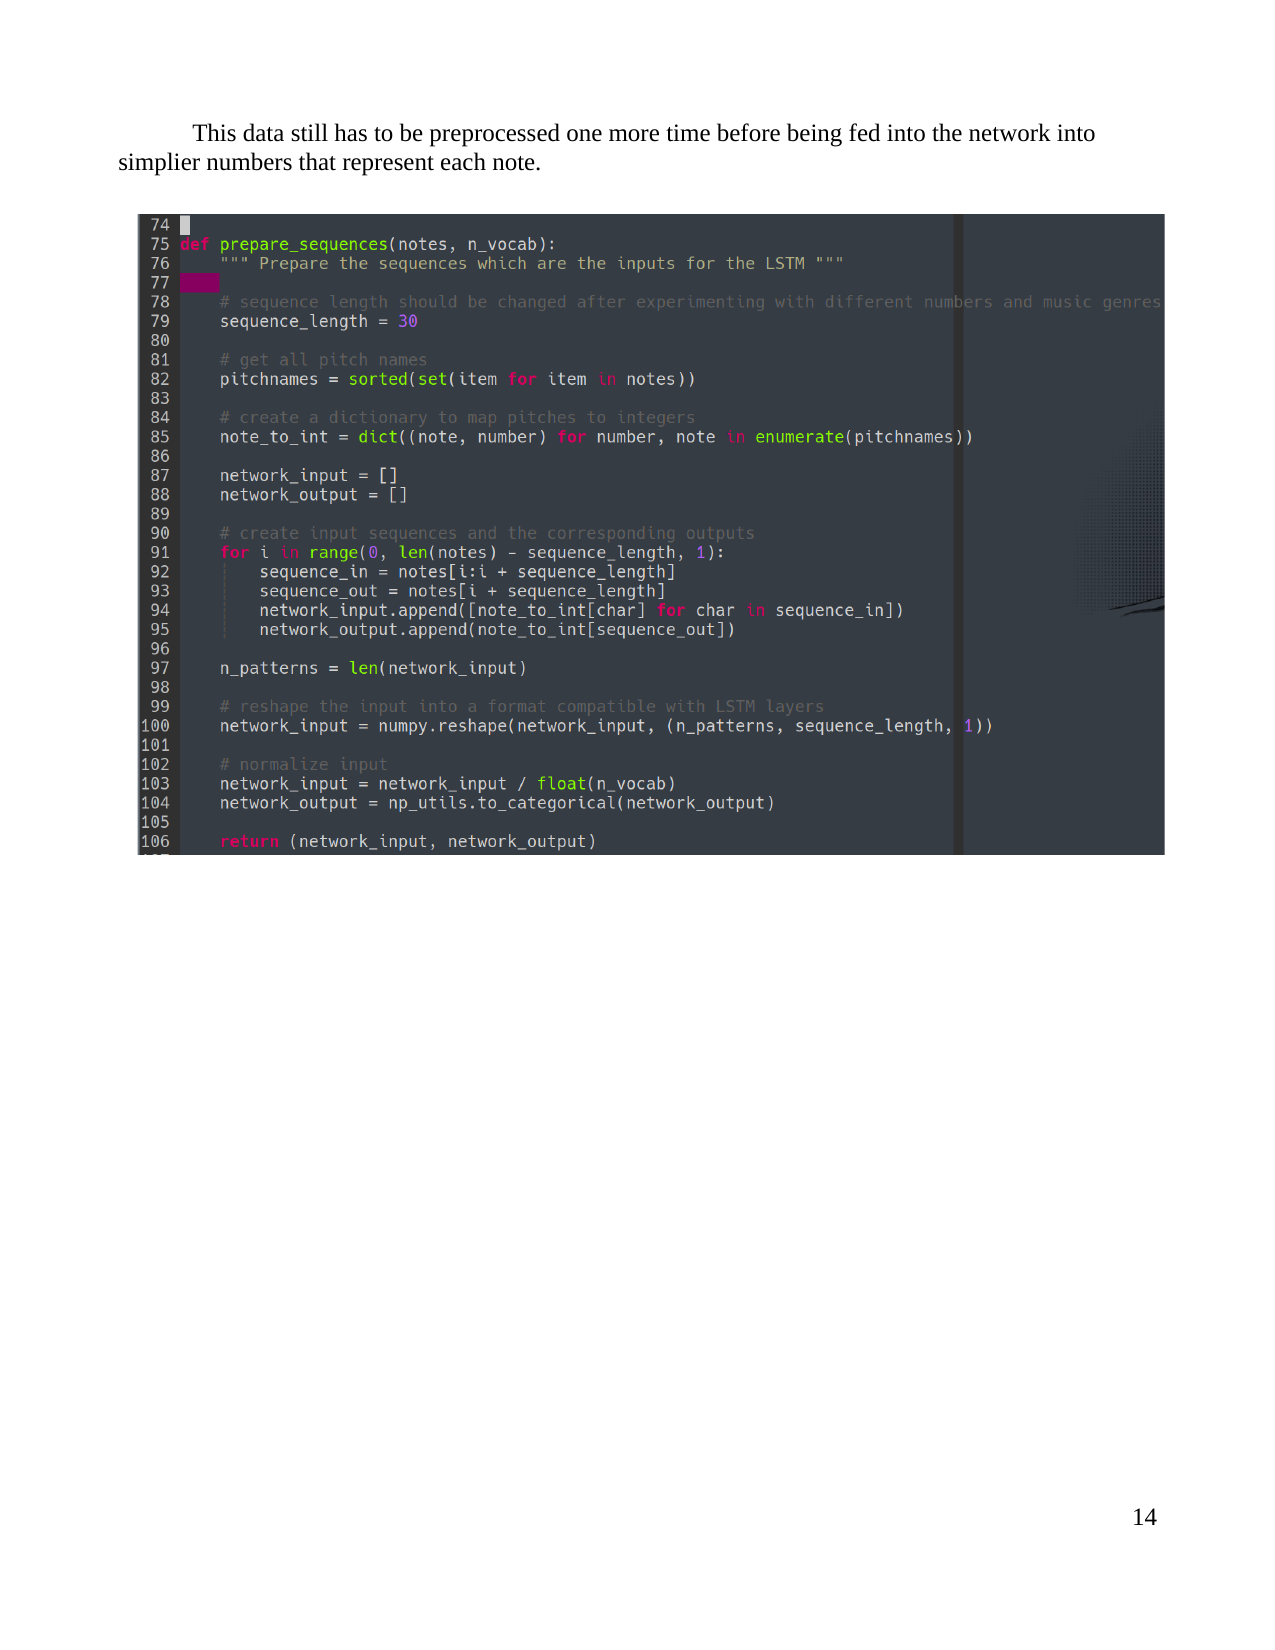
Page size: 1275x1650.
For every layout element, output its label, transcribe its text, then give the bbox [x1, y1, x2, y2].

picture [137, 214, 1165, 855]
text This data still has to be preprocessed one more time before being fed into the network into simplier numbers that represent each note. [118, 118, 1157, 176]
